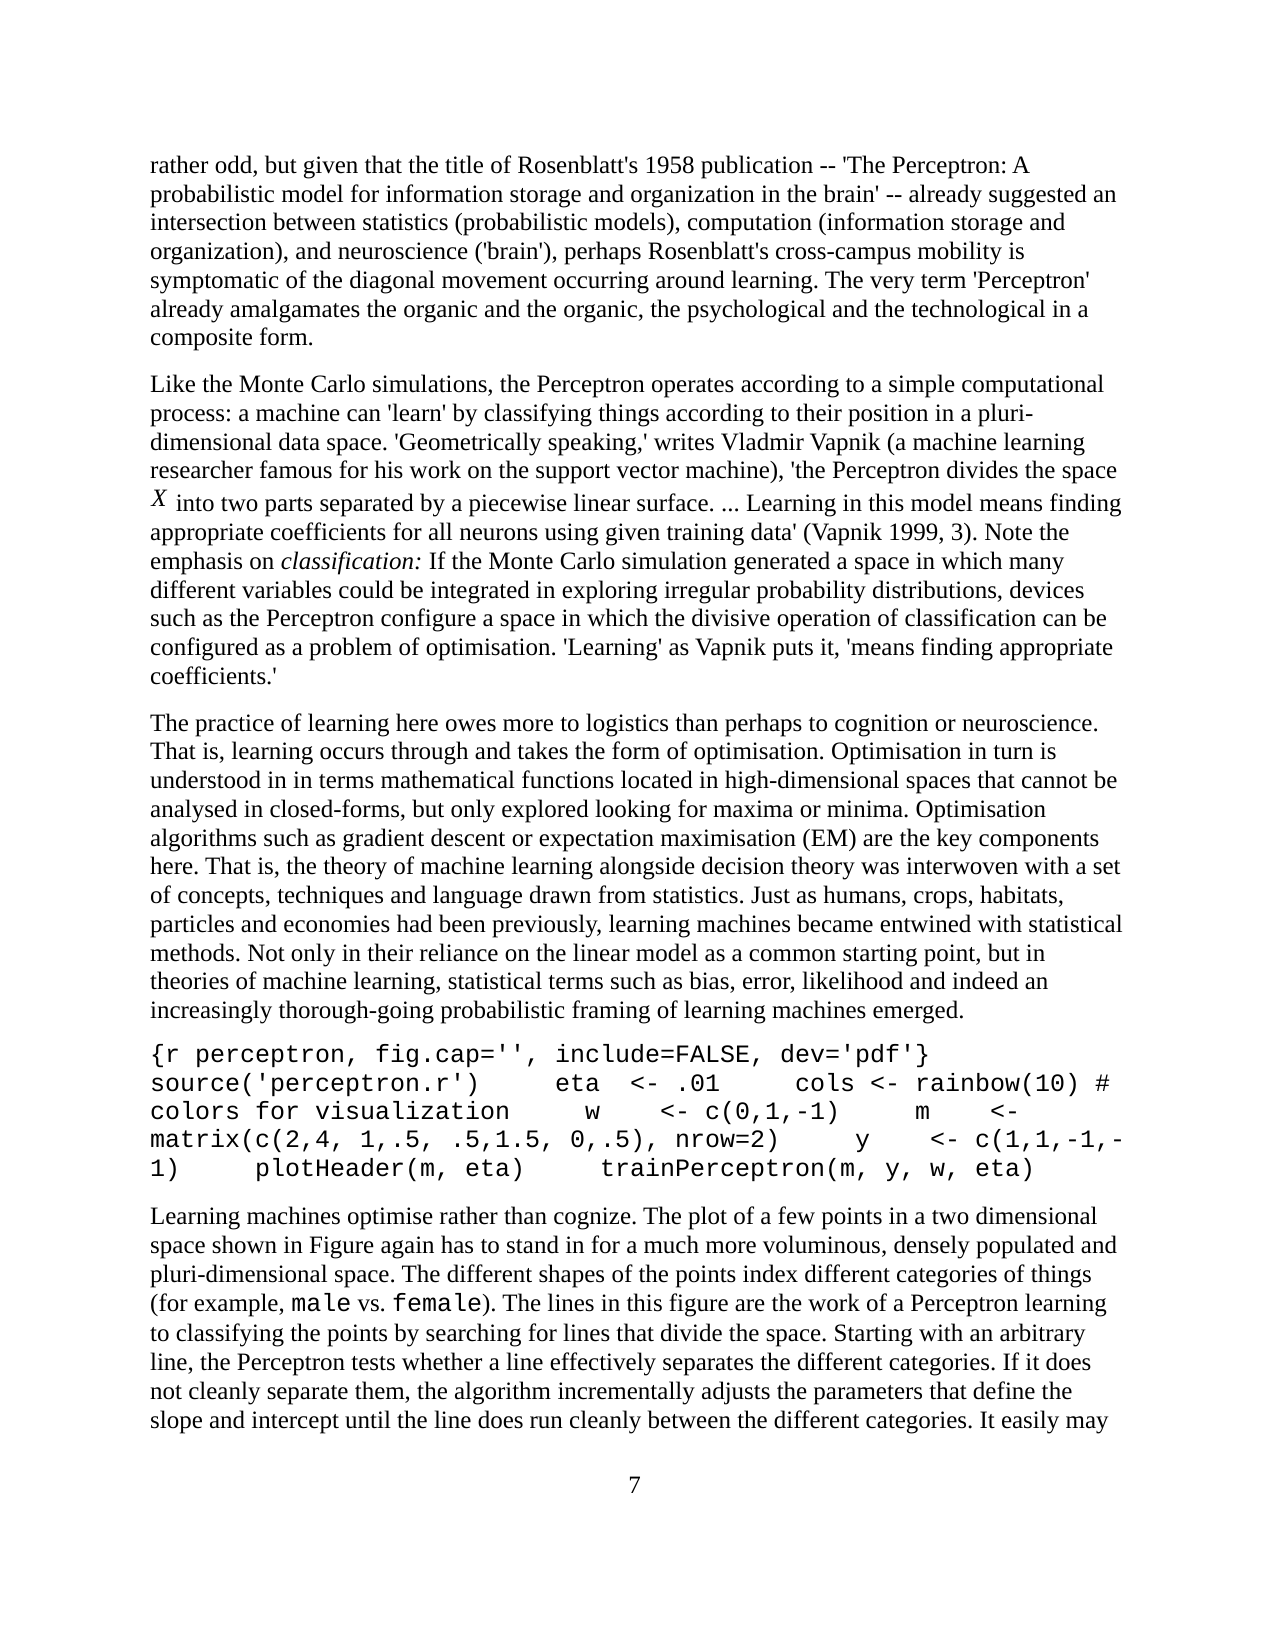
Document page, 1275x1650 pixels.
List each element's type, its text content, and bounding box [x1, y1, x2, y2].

text Like the Monte Carlo simulations, the Perceptron operates according to a simple computational process: a machine can 'learn' by classifying things according to their position in a pluri-dimensional data space. 'Geometrically speaking,' writes Vladmir Vapnik (a machine learning researcher famous for his work on the support vector machine), 'the Perceptron divides the space into two parts separated by a piecewise linear surface. ... Learning in this model means finding appropriate coefficients for all neurons using given training data' (Vapnik 1999, 3). Note the emphasis on classification: If the Monte Carlo simulation generated a space in which many different variables could be integrated in exploring irregular probability distributions, devices such as the Perceptron configure a space in which the divisive operation of classification can be configured as a problem of optimisation. 'Learning' as Vapnik puts it, 'means finding appropriate coefficients.' [150, 369, 1125, 690]
text Learning machines optimise rather than cognize. The plot of a few points in a two dimensional space shown in Figure again has to stand in for a much more voluminous, densely populated and pluri-dimensional space. The different shapes of the points index different categories of things (for example, male vs. female). The lines in this figure are the work of a Perceptron learning to classifying the points by searching for lines that divide the space. Starting with an arbitrary line, the Perceptron tests whether a line effectively separates the different categories. If it does not cleanly separate them, the algorithm incrementally adjusts the parameters that define the slope and intercept until the line does run cleanly between the different categories. It easily may [150, 1201, 1125, 1433]
text The practice of learning here owes more to logistics than perhaps to cognition or neuroscience. That is, learning occurs through and takes the form of optimisation. Optimisation in turn is understood in in terms mathematical functions located in high-dimensional spaces that cannot be analysed in closed-forms, but only explored looking for maxima or minima. Optimisation algorithms such as gradient descent or expectation maximisation (EM) are the key components here. That is, the theory of machine learning alongside decision theory was interwoven with a set of concepts, techniques and language drawn from statistics. Just as humans, crops, habitats, particles and economies had been previously, learning machines became entwined with statistical methods. Not only in their reliance on the linear model as a common starting point, but in theories of machine learning, statistical terms such as bias, error, likelihood and indeed an increasingly thorough-going probabilistic framing of learning machines emerged. [150, 708, 1125, 1024]
text {r perceptron, fig.cap='', include=FALSE, dev='pdf'} source('perceptron.r') eta <- .01 cols <- rainbow(10) # colors for visualization w <- c(0,1,-1) m <- matrix(c(2,4, 1,.5, .5,1.5, 0,.5), nrow=2) y <- c(1,1,-1,-1) plotHeader(m, eta) trainPerceptron(m, y, w, eta) [150, 1042, 1125, 1183]
text rather odd, but given that the title of Rosenblatt's 1958 publication -- 'The Perceptron: A probabilistic model for information storage and organization in the brain' -- already suggested an intersection between statistics (probabilistic models), computation (information storage and organization), and neuroscience ('brain'), perhaps Rosenblatt's cross-campus mobility is symptomatic of the diagonal movement occurring around learning. The very term 'Perceptron' already amalgamates the organic and the organic, the psychological and the technological in a composite form. [150, 150, 1125, 351]
